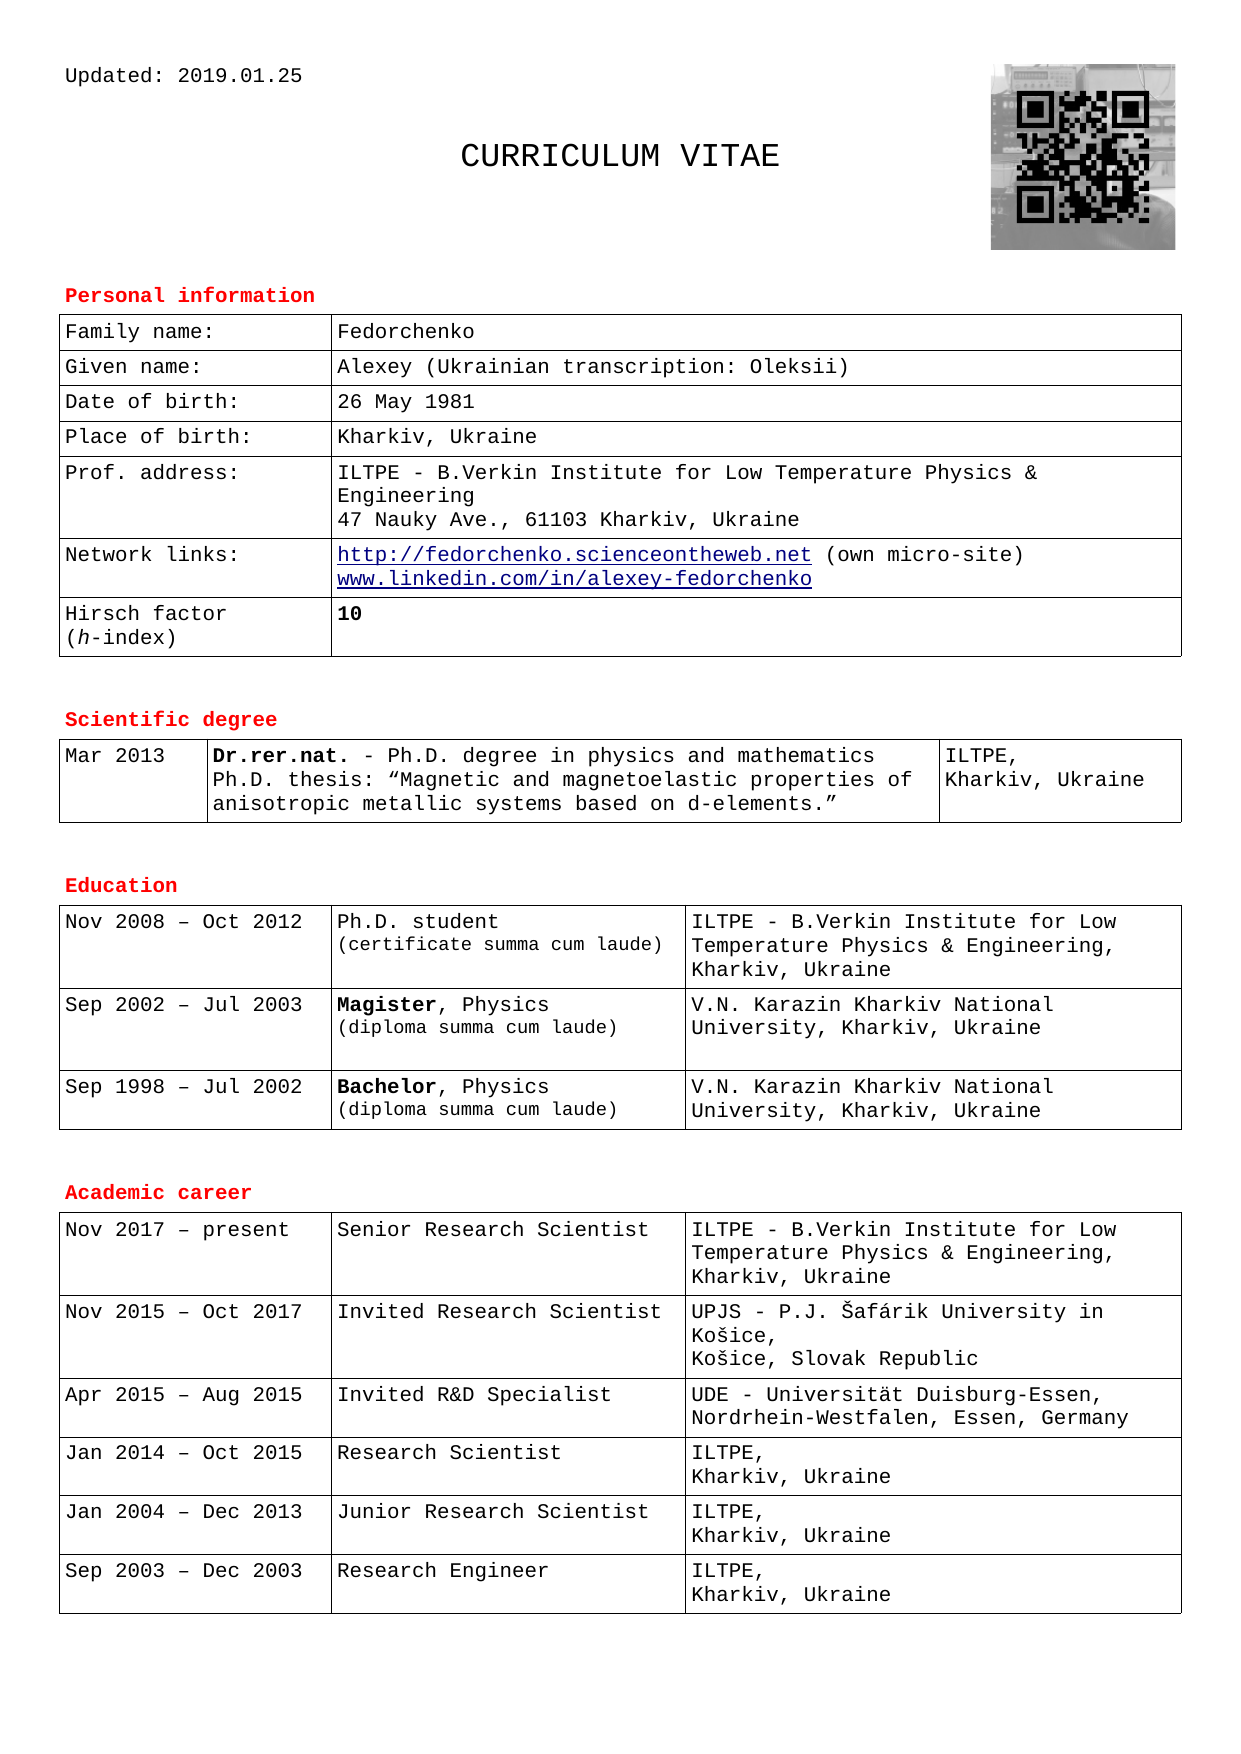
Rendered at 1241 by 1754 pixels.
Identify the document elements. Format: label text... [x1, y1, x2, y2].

table_cell Sep 1998 – Jul 2002 [60, 1071, 331, 1129]
table_cell Senior Research Scientist [332, 1213, 685, 1295]
table_header Scientific degree [59, 704, 1181, 738]
table_cell ILTPE, Kharkiv, Ukraine [686, 1555, 1181, 1613]
table_cell Jan 2014 – Oct 2015 [60, 1438, 331, 1495]
table_cell V.N. Karazin Kharkiv National University, Kharkiv, Ukraine [686, 1071, 1181, 1129]
table_cell UDE - Universität Duisburg-Essen, Nordrhein-Westfalen, Essen, Germany [686, 1379, 1181, 1437]
table_cell Research Engineer [332, 1555, 685, 1613]
table_cell Nov 2017 – present [60, 1213, 331, 1295]
table_cell Network links: [60, 539, 331, 597]
table_header CURRICULUM VITAE [433, 59, 807, 255]
table_cell ILTPE, Kharkiv, Ukraine [686, 1496, 1181, 1554]
table_cell Ph.D. student (certificate summa cum laude) [332, 906, 685, 988]
table_cell Fedorchenko [332, 315, 1181, 350]
table_cell ILTPE, Kharkiv, Ukraine [940, 740, 1181, 822]
table_cell Hirsch factor (h-index) [60, 598, 331, 656]
table_cell Sep 2003 – Dec 2003 [60, 1555, 331, 1613]
table_header [807, 59, 1181, 255]
table_header Updated: 2019.01.25 [59, 59, 433, 255]
table_cell Given name: [60, 351, 331, 385]
table_cell Kharkiv, Ukraine [332, 422, 1181, 456]
table_cell Apr 2015 – Aug 2015 [60, 1379, 331, 1437]
table_cell ILTPE, Kharkiv, Ukraine [686, 1438, 1181, 1495]
table_cell Bachelor, Physics (diploma summa cum laude) [332, 1071, 685, 1129]
table_cell Dr.rer.nat. - Ph.D. degree in physics and mathematics Ph.D. thesis: “Magnetic and magnetoelastic properties of anisotropic metallic systems based on d-elements.” [208, 740, 939, 822]
table_cell 10 [332, 598, 1181, 656]
table_cell Magister, Physics (diploma summa cum laude) [332, 989, 685, 1070]
table_cell http://fedorchenko.scienceontheweb.net (own micro-site) www.linkedin.com/in/alexey-fedorchenko [332, 539, 1181, 597]
table_cell Invited R&D Specialist [332, 1379, 685, 1437]
table_cell Invited Research Scientist [332, 1296, 685, 1378]
table_cell Jan 2004 – Dec 2013 [60, 1496, 331, 1554]
table_cell Family name: [60, 315, 331, 350]
table_cell Date of birth: [60, 386, 331, 421]
table_cell Nov 2008 – Oct 2012 [60, 906, 331, 988]
table_cell ILTPE - B.Verkin Institute for Low Temperature Physics & Engineering, Kharkiv, Ukraine [686, 906, 1181, 988]
table_cell Nov 2015 – Oct 2017 [60, 1296, 331, 1378]
table_cell ILTPE - B.Verkin Institute for Low Temperature Physics & Engineering, Kharkiv, Ukraine [686, 1213, 1181, 1295]
table_header Personal information [59, 279, 1181, 314]
table_cell Place of birth: [60, 422, 331, 456]
table_cell ILTPE - B.Verkin Institute for Low Temperature Physics & Engineering 47 Nauky Ave., 61103 Kharkiv, Ukraine [332, 457, 1181, 538]
table_cell Alexey (Ukrainian transcription: Oleksii) [332, 351, 1181, 385]
table_cell Sep 2002 – Jul 2003 [60, 989, 331, 1070]
table_header Education [59, 869, 1181, 904]
table_cell Junior Research Scientist [332, 1496, 685, 1554]
table_cell V.N. Karazin Kharkiv National University, Kharkiv, Ukraine [686, 989, 1181, 1070]
table_cell 26 May 1981 [332, 386, 1181, 421]
picture [990, 64, 1176, 250]
table_cell Research Scientist [332, 1438, 685, 1495]
table_cell Mar 2013 [60, 740, 207, 822]
table_cell Prof. address: [60, 457, 331, 538]
table_header Academic career [59, 1177, 1181, 1212]
table_cell UPJS - P.J. Šafárik University in Košice, Košice, Slovak Republic [686, 1296, 1181, 1378]
